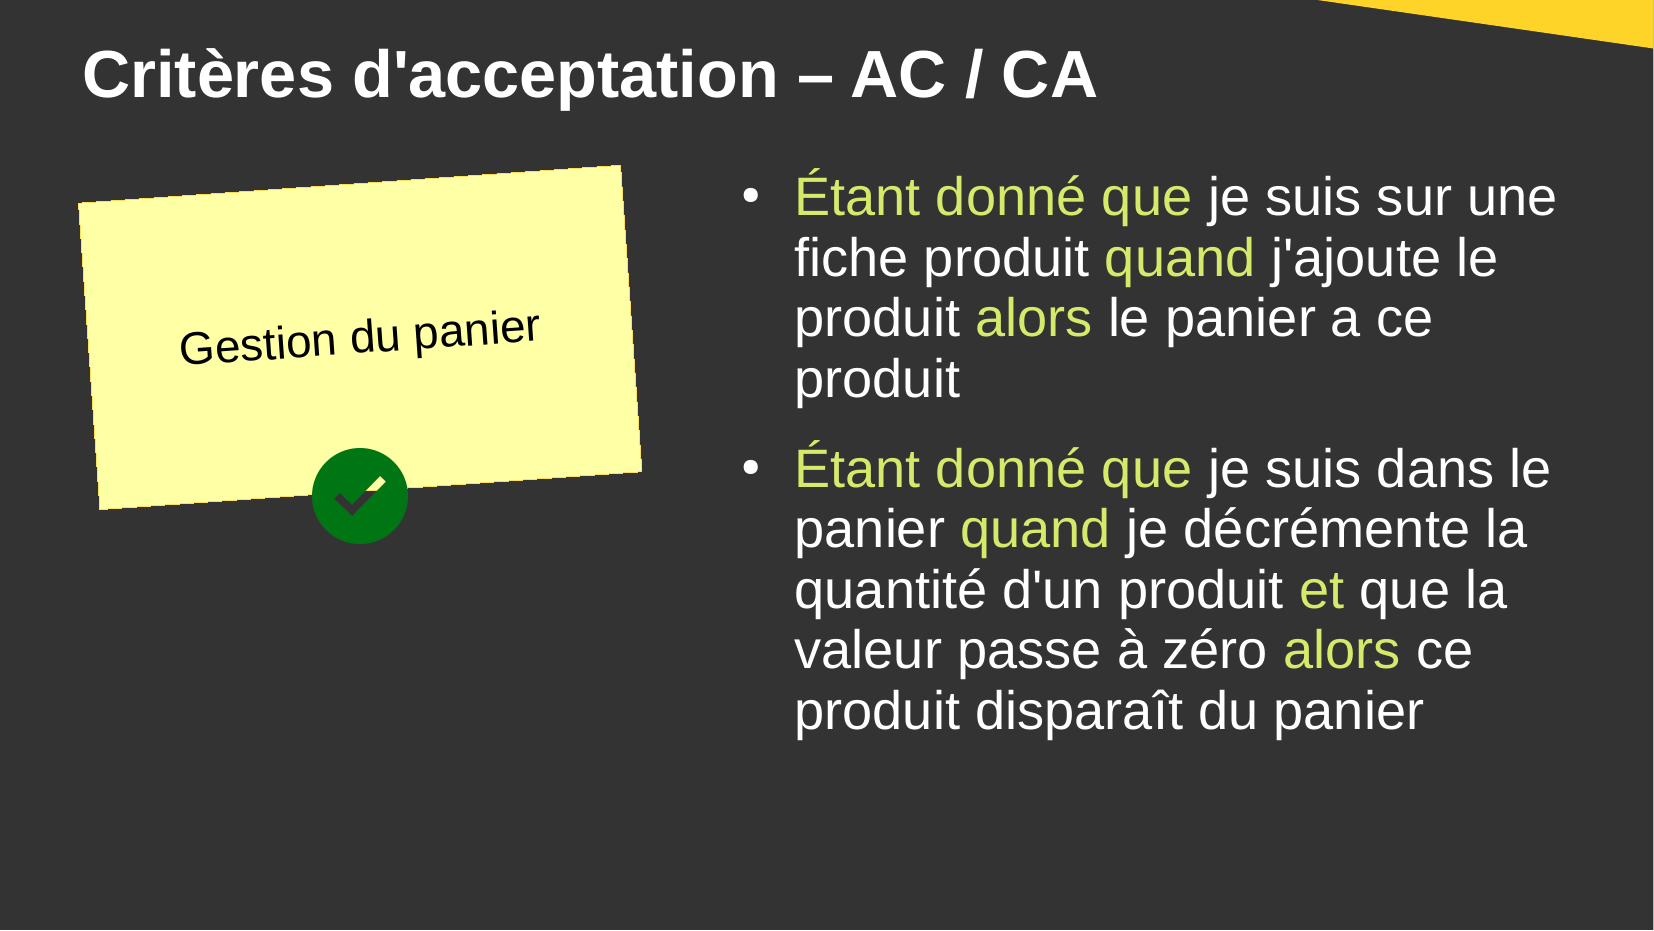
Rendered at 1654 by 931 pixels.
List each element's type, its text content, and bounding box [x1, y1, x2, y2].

title Critères d'acceptation – AC / CA [82, 37, 1571, 122]
picture [312, 448, 408, 544]
text_box [1317, 0, 1654, 49]
text_box Gestion du panier [78, 165, 642, 510]
text_box Étant donné que je suis sur une fiche produit quand j'ajoute le produit alors le panier a ce produit Étant donné que je suis dans le panier quand je décrémente la quantité d'un produit et que la valeur passe à zéro alors ce produit disparaît du panier [708, 159, 1607, 749]
